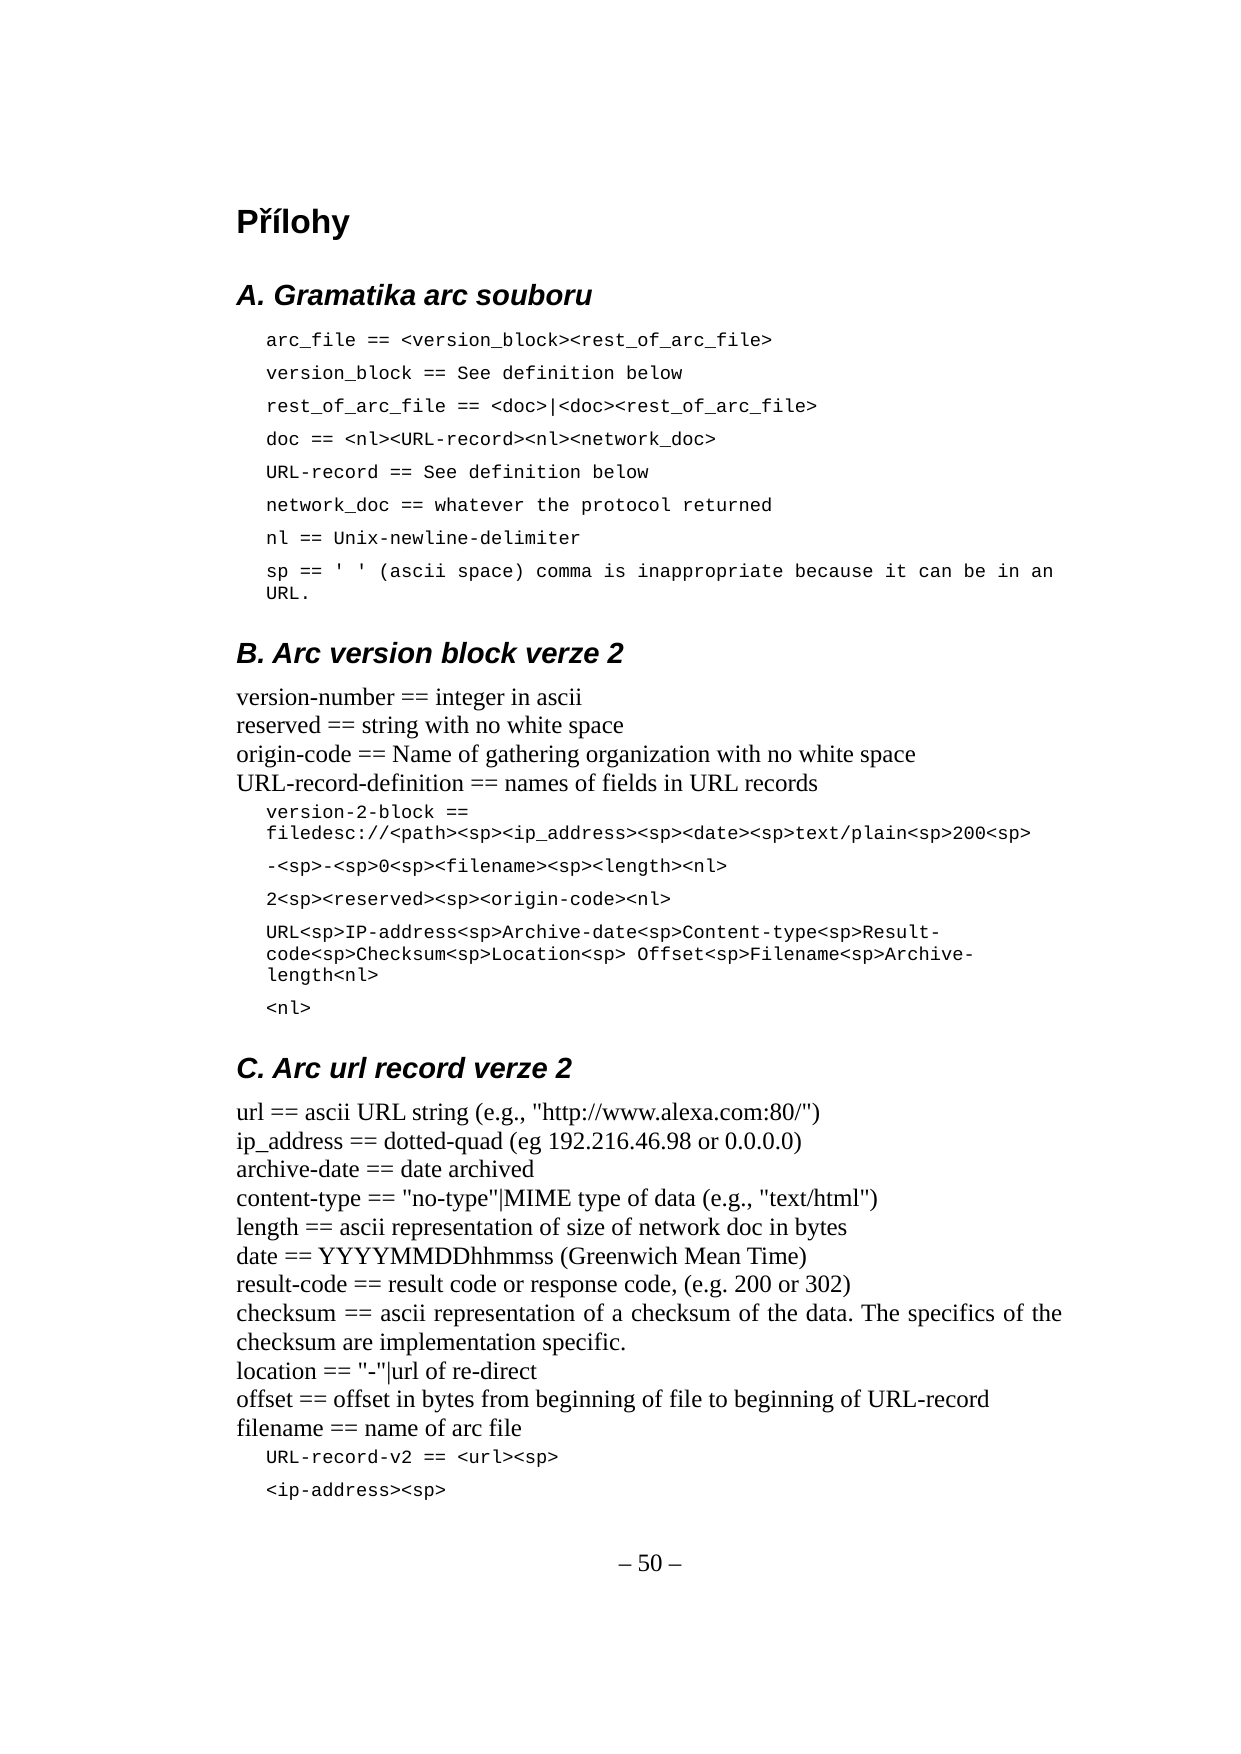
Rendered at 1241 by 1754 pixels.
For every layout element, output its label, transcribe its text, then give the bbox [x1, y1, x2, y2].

text url == ascii URL string (e.g., "http://www.alexa.com:80/") [236, 1097, 1063, 1126]
text filename == name of arc file [236, 1413, 1063, 1442]
subtitle B. Arc version block verze 2 [236, 636, 1063, 669]
text <ip-address><sp> [266, 1481, 1063, 1502]
text archive-date == date archived [236, 1154, 1063, 1183]
text origin-code == Name of gathering organization with no white space [236, 739, 1063, 768]
text reserved == string with no white space [236, 710, 1063, 739]
text version-number == integer in ascii [236, 682, 1063, 710]
text URL-record == See definition below [266, 463, 1063, 484]
text <nl> [266, 999, 1063, 1020]
text sp == ' ' (ascii space) comma is inappropriate because it can be in an URL. [266, 562, 1063, 605]
text 2<sp><reserved><sp><origin-code><nl> [266, 890, 1063, 911]
text URL<sp>IP-address<sp>Archive-date<sp>Content-type<sp>Result-code<sp>Checksum<sp>Location<sp> Offset<sp>Filename<sp>Archive-length<nl> [266, 923, 1063, 987]
text doc == <nl><URL-record><nl><network_doc> [266, 430, 1063, 451]
subtitle C. Arc url record verze 2 [236, 1051, 1063, 1084]
text date == YYYYMMDDhhmmss (Greenwich Mean Time) [236, 1241, 1063, 1269]
text network_doc == whatever the protocol returned [266, 496, 1063, 517]
text ip_address == dotted-quad (eg 192.216.46.98 or 0.0.0.0) [236, 1126, 1063, 1154]
text offset == offset in bytes from beginning of file to beginning of URL-record [236, 1384, 1063, 1413]
text content-type == "no-type"|MIME type of data (e.g., "text/html") [236, 1183, 1063, 1212]
text -<sp>-<sp>0<sp><filename><sp><length><nl> [266, 857, 1063, 878]
text arc_file == <version_block><rest_of_arc_file> [266, 330, 1063, 352]
text URL-record-definition == names of fields in URL records [236, 768, 1063, 797]
text version-2-block == filedesc://<path><sp><ip_address><sp><date><sp>text/plain<sp>200<sp> [266, 803, 1063, 845]
subtitle Přílohy [236, 202, 1063, 241]
subtitle A. Gramatika arc souboru [236, 278, 1063, 312]
text rest_of_arc_file == <doc>|<doc><rest_of_arc_file> [266, 397, 1063, 418]
text result-code == result code or response code, (e.g. 200 or 302) [236, 1269, 1063, 1298]
text location == "-"|url of re-direct [236, 1356, 1063, 1384]
text nl == Unix-newline-delimiter [266, 529, 1063, 550]
text URL-record-v2 == <url><sp> [266, 1448, 1063, 1469]
text checksum == ascii representation of a checksum of the data. The specifics of the checksum are implementation specific. [236, 1298, 1063, 1356]
text length == ascii representation of size of network doc in bytes [236, 1212, 1063, 1241]
text version_block == See definition below [266, 363, 1063, 385]
